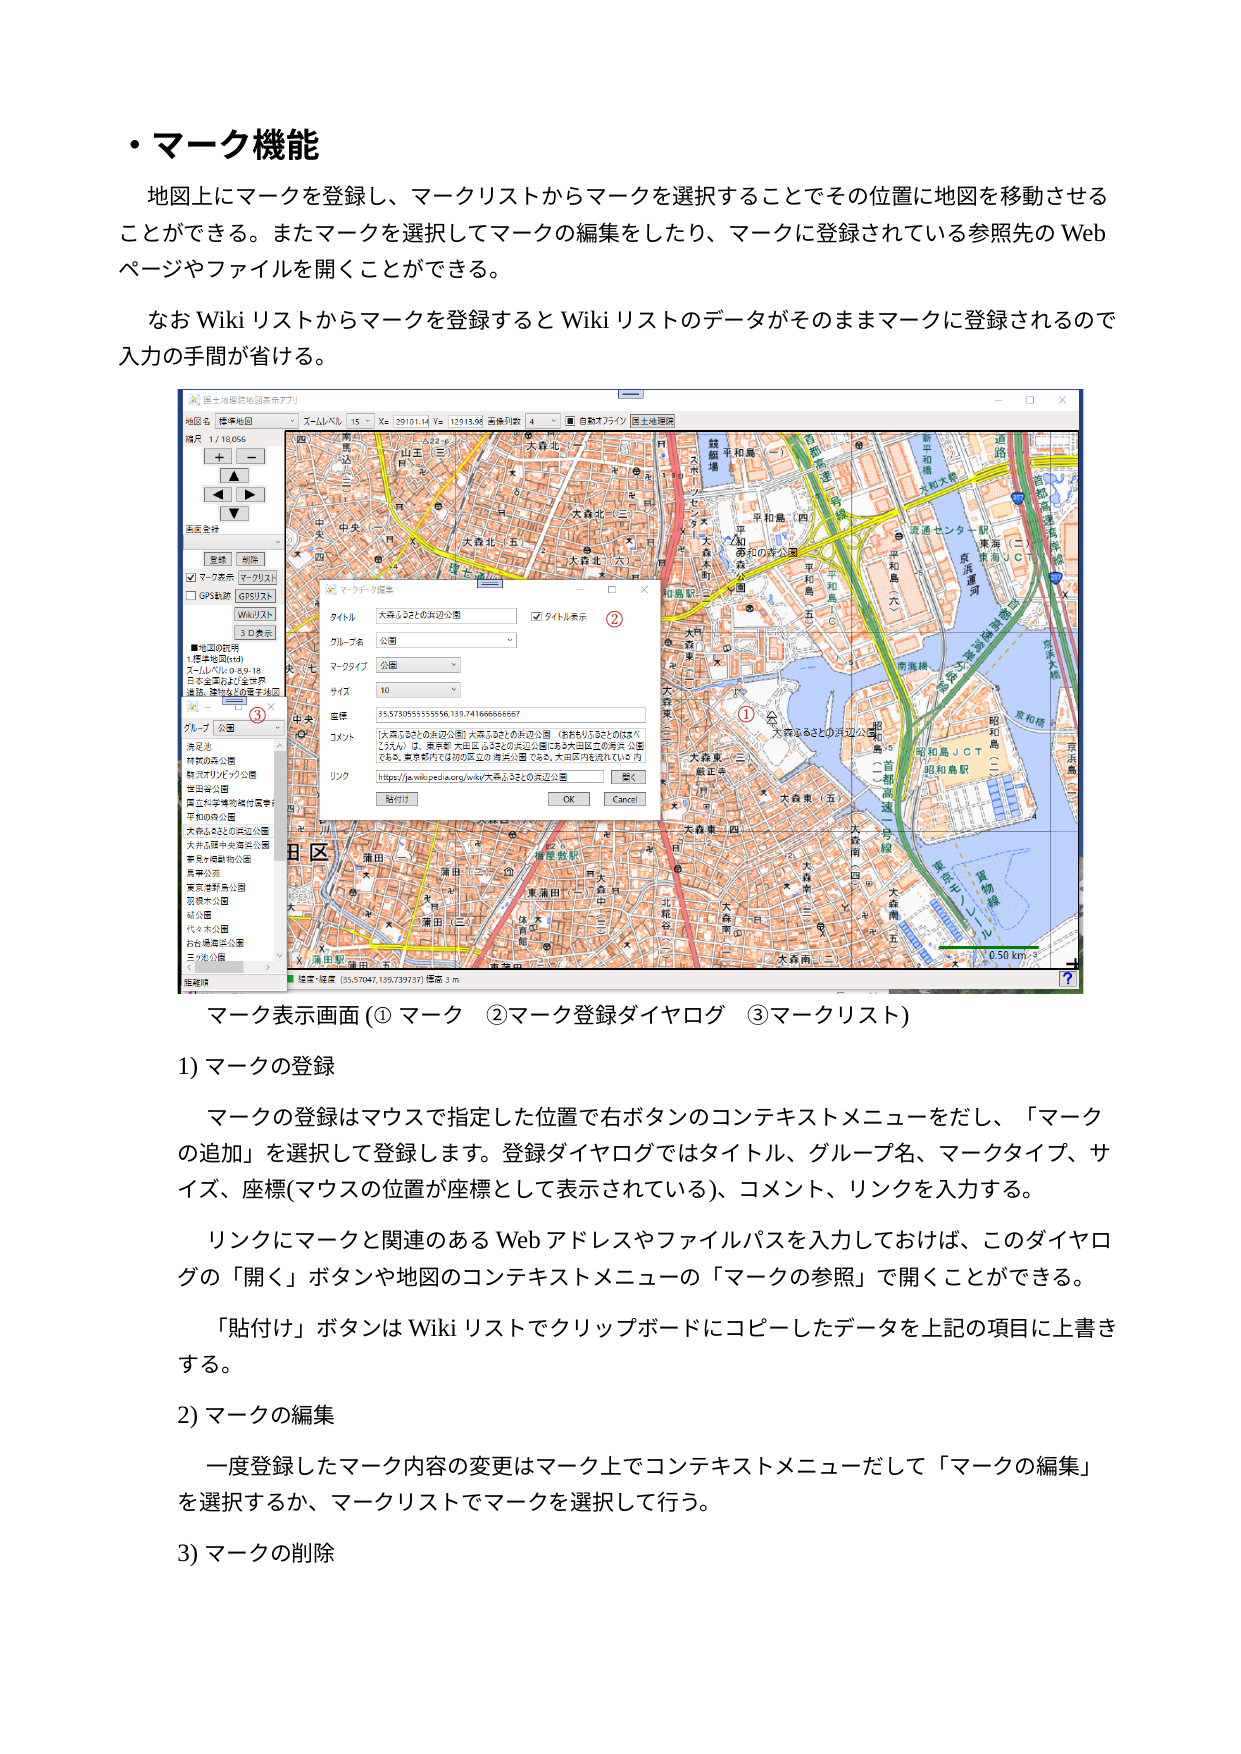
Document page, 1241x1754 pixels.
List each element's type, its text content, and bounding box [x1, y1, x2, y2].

text 3) マークの削除 [148, 1536, 1122, 1568]
picture [177, 389, 1084, 994]
text 一度登録したマーク内容の変更はマーク上でコンテキストメニューだして「マークの編集」を選択するか、マークリストでマークを選択して行う。 [177, 1449, 1122, 1517]
text マーク表示画面 (① マーク ②マーク登録ダイヤログ ③マークリスト) [177, 994, 1122, 1029]
text 地図上にマークを登録し、マークリストからマークを選択することでその位置に地図を移動させることができる。またマークを選択してマークの編集をしたり、マークに登録されている参照先のWebページやファイルを開くことができる。 [118, 179, 1122, 283]
text なおWikiリストからマークを登録するとWikiリストのデータがそのままマークに登録されるので入力の手間が省ける。 [118, 303, 1122, 371]
text 「貼付け」ボタンはWikiリストでクリップボードにコピーしたデータを上記の項目に上書きする。 [177, 1311, 1122, 1379]
text リンクにマークと関連のあるWebアドレスやファイルパスを入力しておけば、このダイヤログの「開く」ボタンや地図のコンテキストメニューの「マークの参照」で開くことができる。 [177, 1223, 1122, 1291]
subtitle ・マーク機能 [118, 118, 1122, 167]
text 2) マークの編集 [148, 1398, 1122, 1429]
text マークの登録はマウスで指定した位置で右ボタンのコンテキストメニューをだし、「マークの追加」を選択して登録します。登録ダイヤログではタイトル、グループ名、マークタイプ、サイズ、座標(マウスの位置が座標として表示されている)、コメント、リンクを入力する。 [177, 1100, 1122, 1204]
text 1) マークの登録 [148, 1049, 1122, 1080]
